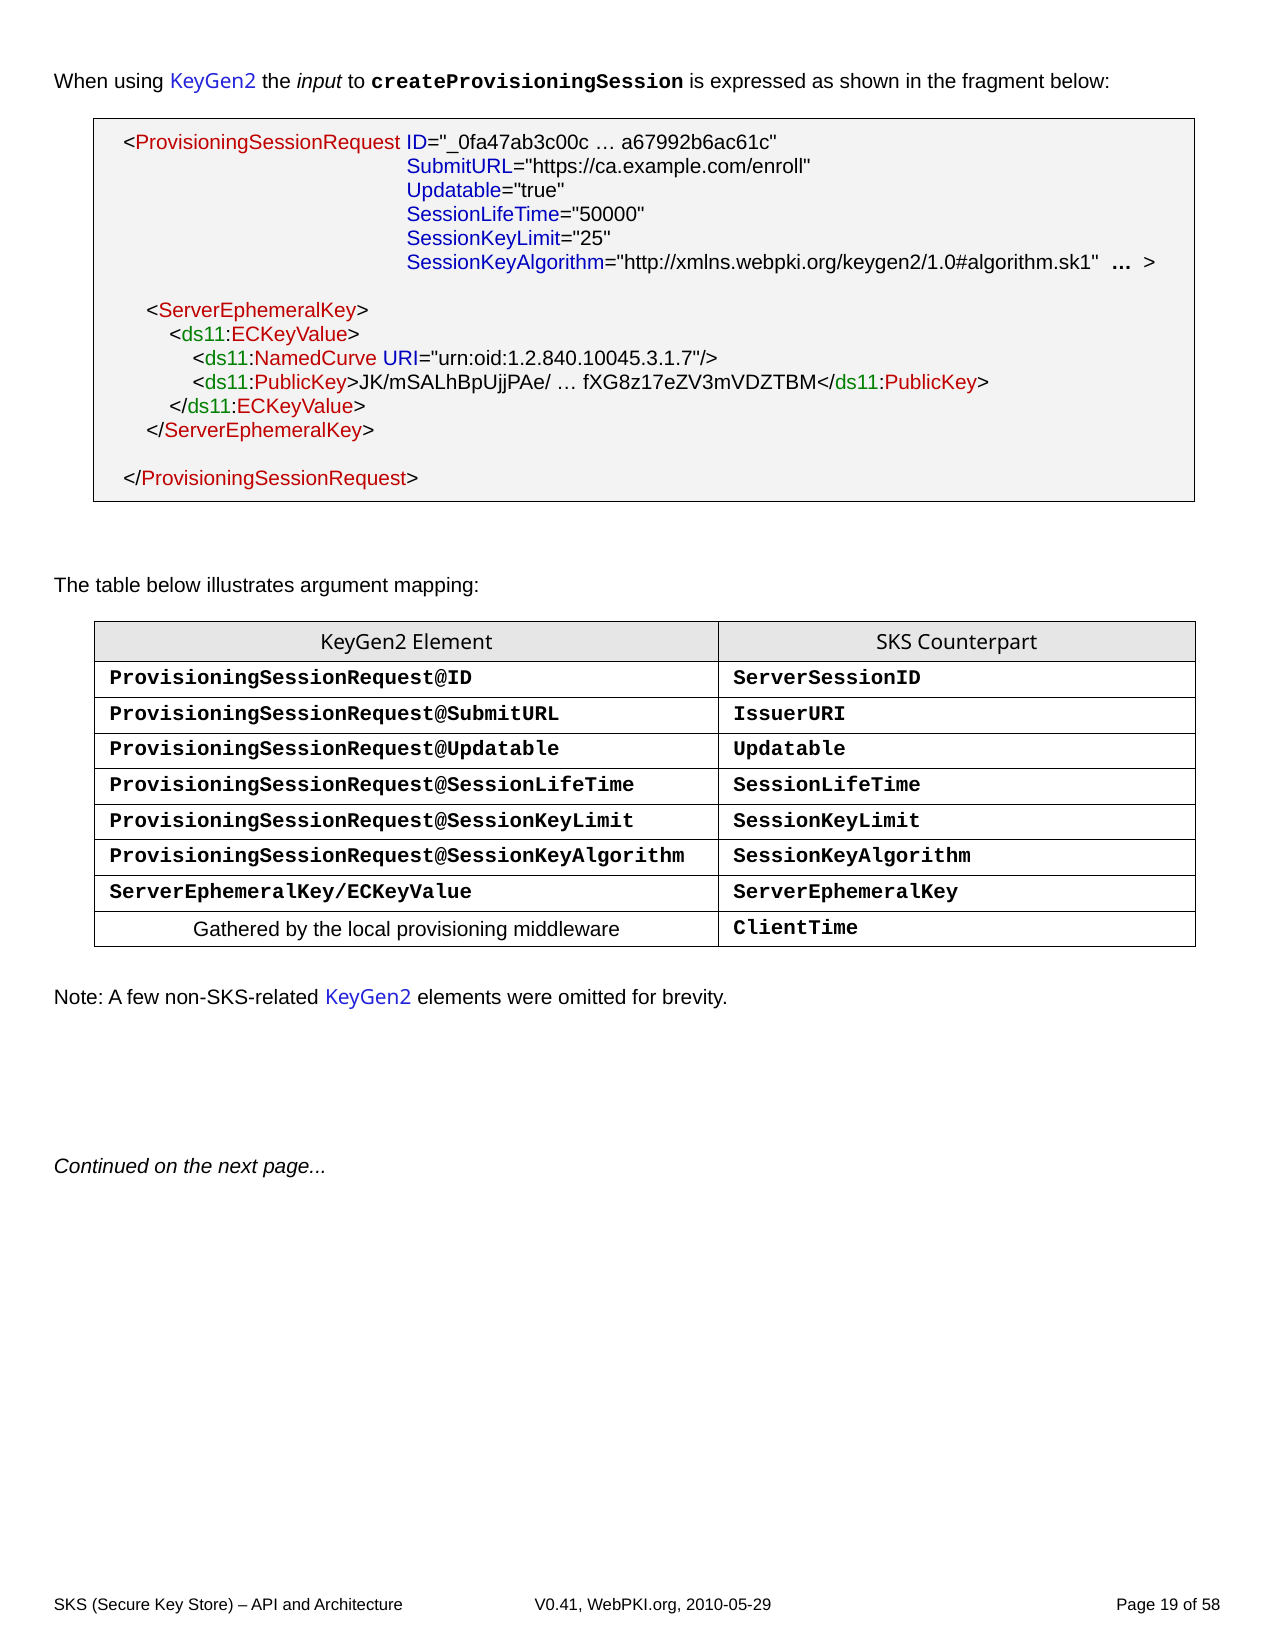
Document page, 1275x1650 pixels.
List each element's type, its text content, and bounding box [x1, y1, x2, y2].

table_cell Gathered by the local provisioning middleware [95, 912, 718, 946]
text Note: A few non-SKS-related KeyGen2 elements were omitted for brevity. [54, 982, 1221, 1011]
text The table below illustrates argument mapping: [54, 573, 1221, 621]
table_header <ProvisioningSessionRequest ID="_0fa47ab3c00c … a67992b6ac61c" SubmitURL="https://ca.example.com/enroll" Updatable="true" SessionLifeTime="50000" SessionKeyLimit="25" SessionKeyAlgorithm="http://xmlns.webpki.org/keygen2/1.0#algorithm.sk1" … > <ServerEphemeralKey> <ds11:ECKeyValue> <ds11:NamedCurve URI="urn:oid:1.2.840.10045.3.1.7"/> <ds11:PublicKey>JK/mSALhBpUjjPAe/ … fXG8z17eZV3mVDZTBM</ds11:PublicKey> </ds11:ECKeyValue> </ServerEphemeralKey> </ProvisioningSessionRequest> [94, 119, 1194, 501]
table_cell ProvisioningSessionRequest@SessionKeyLimit [95, 805, 718, 839]
text When using KeyGen2 the input to createProvisioningSession is expressed as shown in the fragment below: [54, 66, 1221, 118]
table_cell ProvisioningSessionRequest@SessionKeyAlgorithm [95, 840, 718, 875]
table_cell ServerEphemeralKey [719, 876, 1195, 911]
table_cell SessionKeyLimit [719, 805, 1195, 839]
table_cell ProvisioningSessionRequest@SubmitURL [95, 698, 718, 732]
table_cell IssuerURI [719, 698, 1195, 732]
text Continued on the next page... [54, 1154, 1221, 1178]
table_cell ProvisioningSessionRequest@Updatable [95, 734, 718, 768]
table_cell ProvisioningSessionRequest@ID [95, 662, 718, 697]
table_header SKS Counterpart [719, 622, 1195, 661]
table_cell ServerSessionID [719, 662, 1195, 697]
table_header KeyGen2 Element [95, 622, 718, 661]
table_cell ProvisioningSessionRequest@SessionLifeTime [95, 769, 718, 804]
table_cell Updatable [719, 734, 1195, 768]
table_cell SessionLifeTime [719, 769, 1195, 804]
table_cell ClientTime [719, 912, 1195, 946]
table_cell SessionKeyAlgorithm [719, 840, 1195, 875]
table_cell ServerEphemeralKey/ECKeyValue [95, 876, 718, 911]
